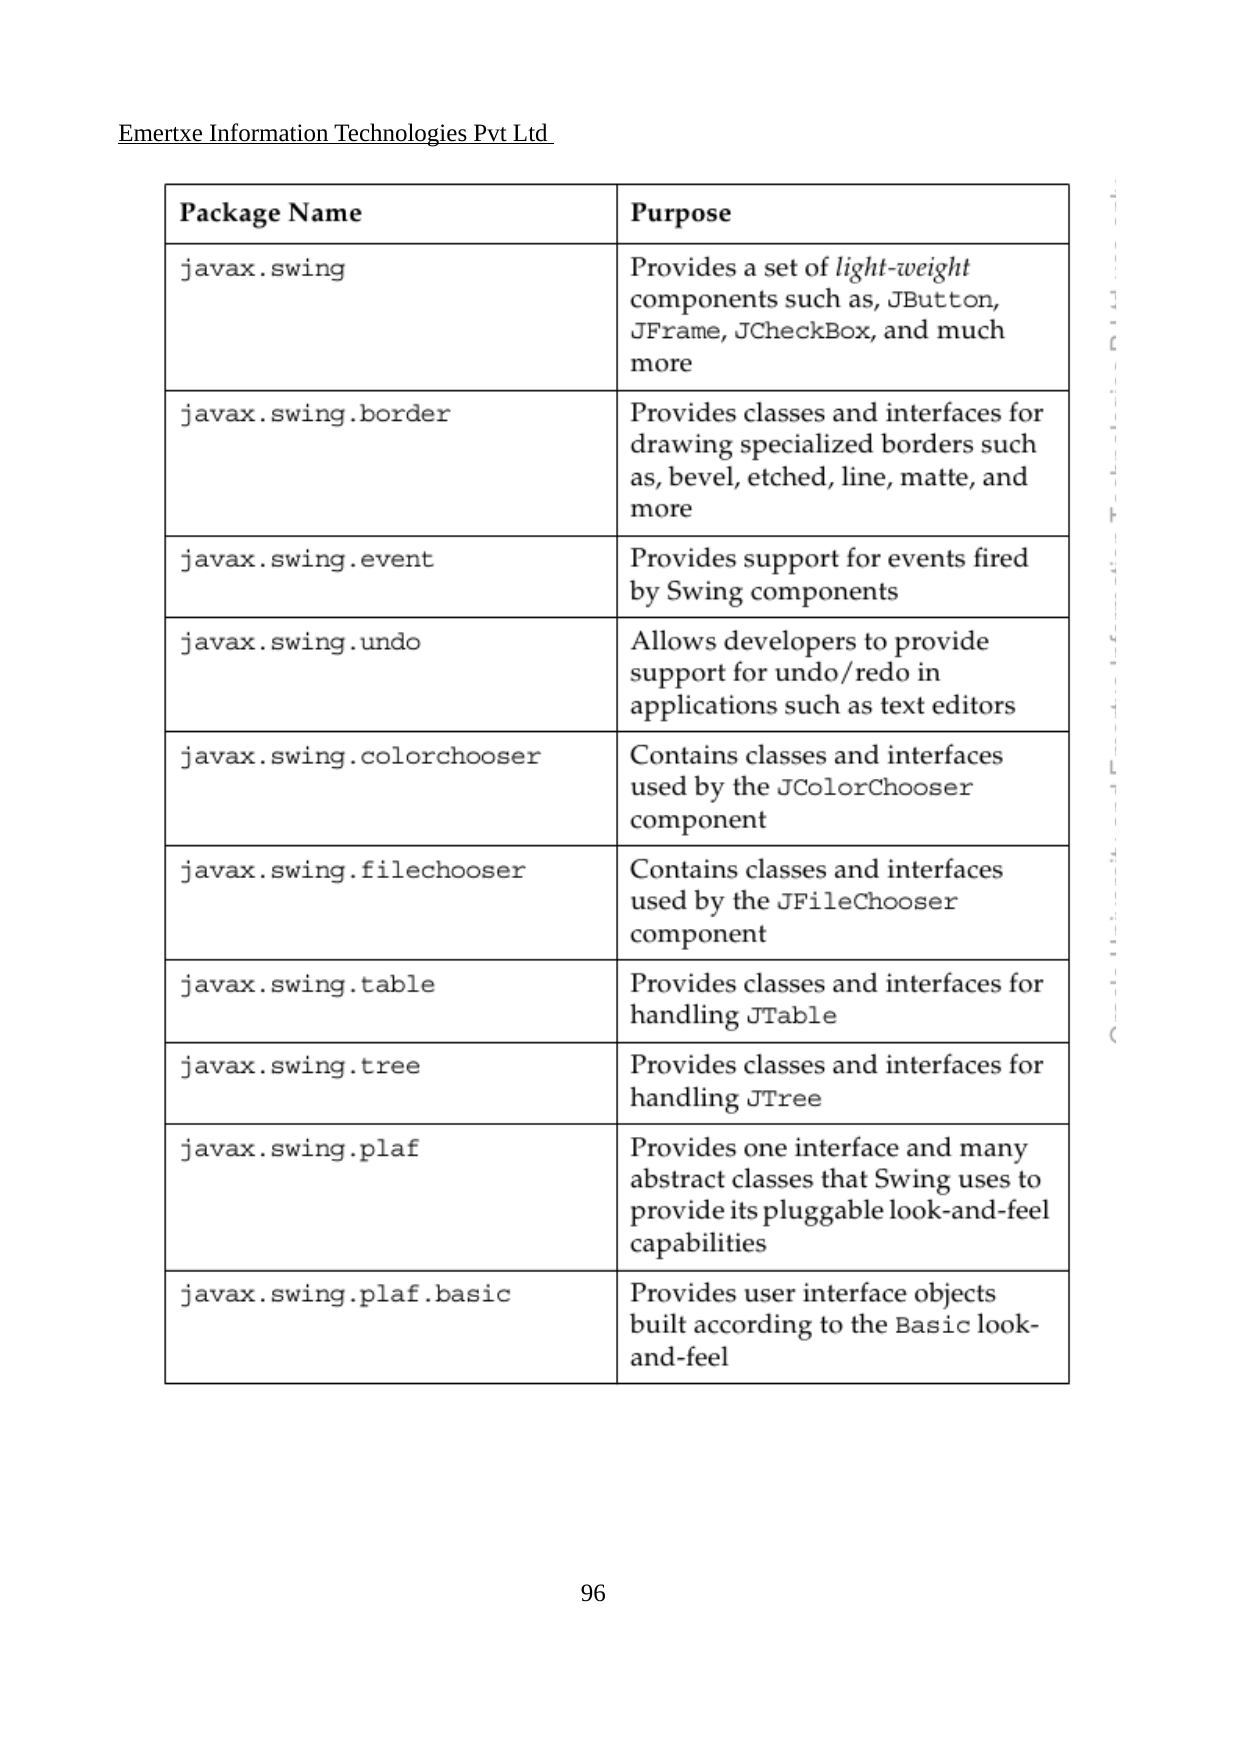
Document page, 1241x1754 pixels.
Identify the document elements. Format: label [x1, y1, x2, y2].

picture [124, 176, 1117, 1419]
